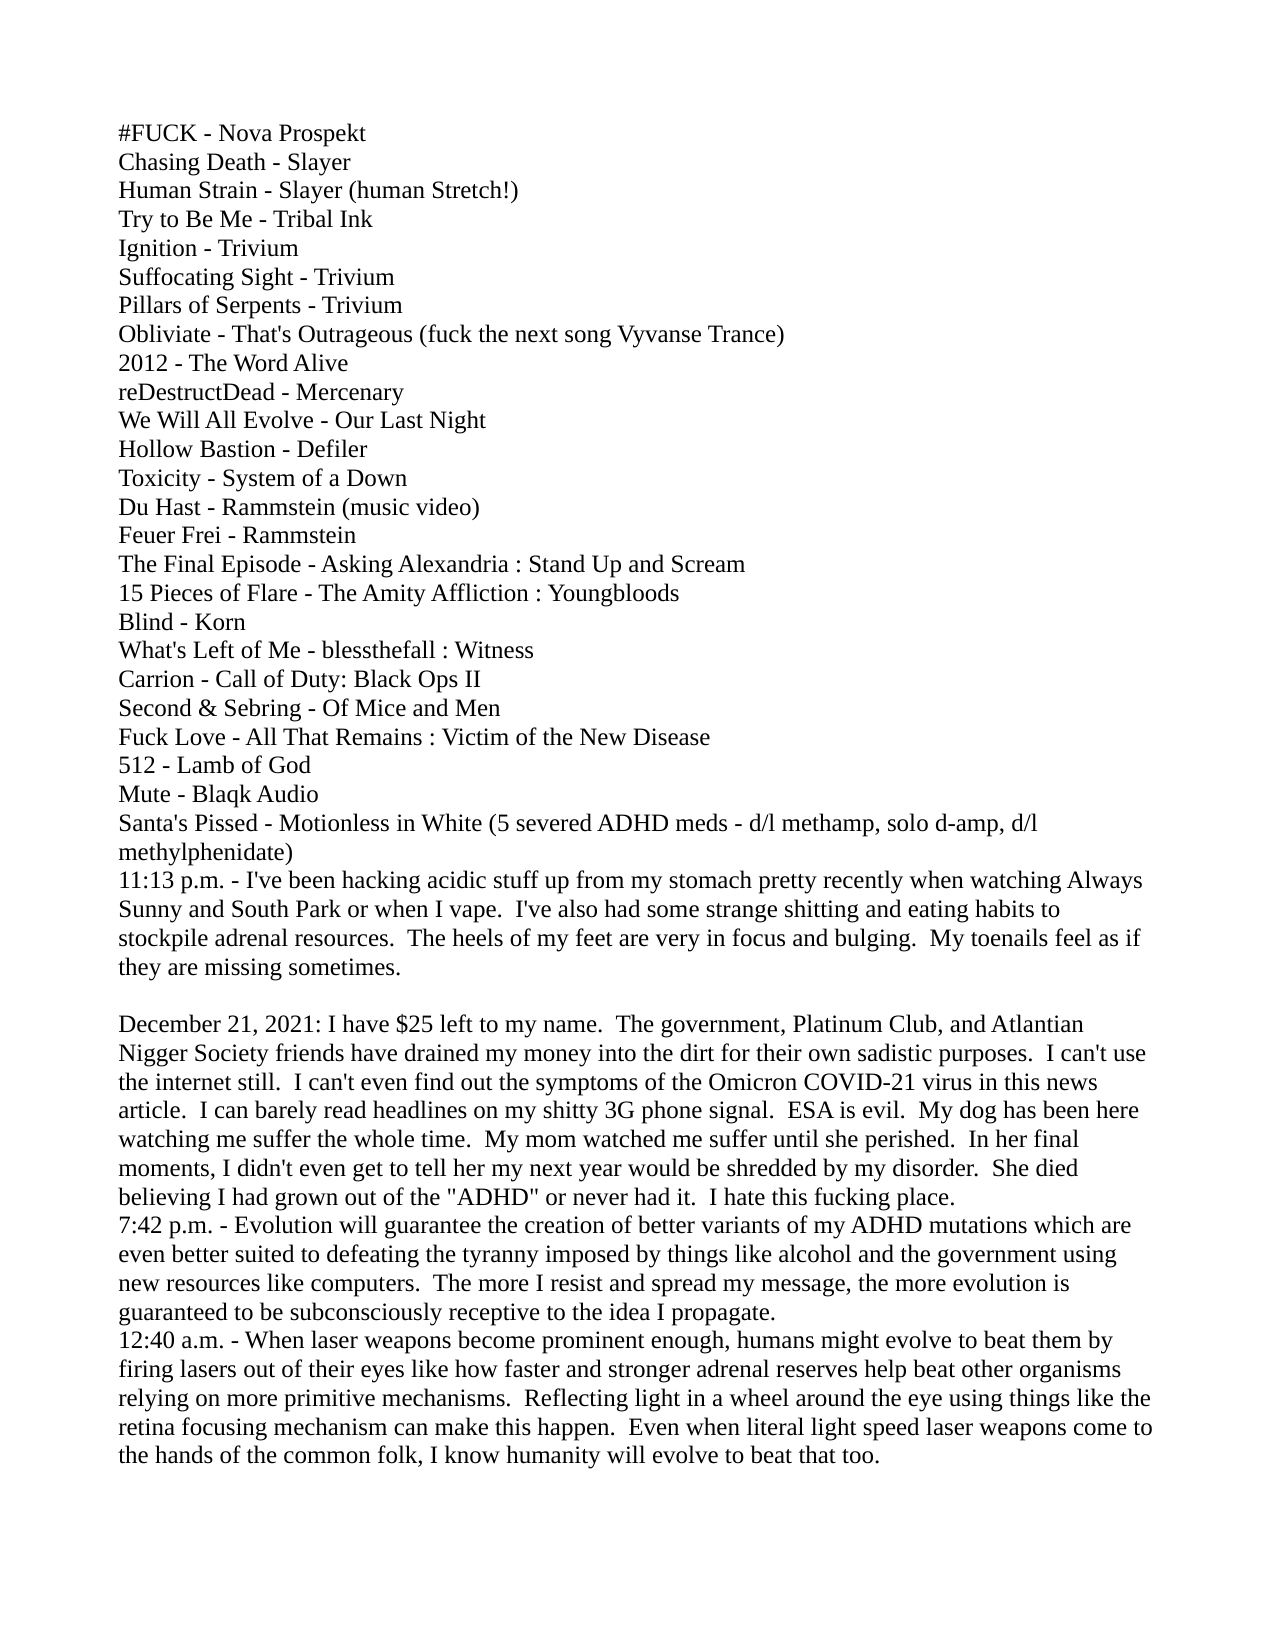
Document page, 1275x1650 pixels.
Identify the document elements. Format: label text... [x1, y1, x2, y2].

text December 21, 2021: I have $25 left to my name. The government, Platinum Club, and Atlantian Nigger Society friends have drained my money into the dirt for their own sadistic purposes. I can't use the internet still. I can't even find out the symptoms of the Omicron COVID-21 virus in this news article. I can barely read headlines on my shitty 3G phone signal. ESA is evil. My dog has been here watching me suffer the whole time. My mom watched me suffer until she perished. In her final moments, I didn't even get to tell her my next year would be shredded by my disorder. She died believing I had grown out of the "ADHD" or never had it. I hate this fucking place. [118, 1009, 1157, 1211]
text Chasing Death - Slayer [118, 147, 1157, 176]
text Fuck Love - All That Remains : Victim of the New Disease [118, 722, 1157, 751]
text Obliviate - That's Outrageous (fuck the next song Vyvanse Trance) [118, 319, 1157, 348]
text 11:13 p.m. - I've been hacking acidic stuff up from my stomach pretty recently when watching Always Sunny and South Park or when I vape. I've also had some strange shitting and eating habits to stockpile adrenal resources. The heels of my feet are very in focus and bulging. My toenails feel as if they are missing sometimes. [118, 866, 1157, 981]
text What's Left of Me - blessthefall : Witness [118, 636, 1157, 664]
text Santa's Pissed - Motionless in White (5 severed ADHD meds - d/l methamp, solo d-amp, d/l methylphenidate) [118, 808, 1157, 866]
text 15 Pieces of Flare - The Amity Affliction : Youngbloods [118, 578, 1157, 607]
text Second & Sebring - Of Mice and Men [118, 693, 1157, 722]
text Mute - Blaqk Audio [118, 779, 1157, 808]
text 2012 - The Word Alive [118, 348, 1157, 377]
text Hollow Bastion - Defiler [118, 434, 1157, 463]
text Ignition - Trivium [118, 233, 1157, 262]
text reDestructDead - Mercenary [118, 377, 1157, 406]
text Blind - Korn [118, 607, 1157, 636]
text The Final Episode - Asking Alexandria : Stand Up and Scream [118, 549, 1157, 578]
text 7:42 p.m. - Evolution will guarantee the creation of better variants of my ADHD mutations which are even better suited to defeating the tyranny imposed by things like alcohol and the government using new resources like computers. The more I resist and spread my message, the more evolution is guaranteed to be subconsciously receptive to the idea I propagate. [118, 1211, 1157, 1326]
text 12:40 a.m. - When laser weapons become prominent enough, humans might evolve to beat them by firing lasers out of their eyes like how faster and stronger adrenal reserves help beat other organisms relying on more primitive mechanisms. Reflecting light in a wheel around the eye using things like the retina focusing mechanism can make this happen. Even when literal light speed laser weapons come to the hands of the common folk, I know humanity will evolve to beat that too. [118, 1326, 1157, 1469]
text Toxicity - System of a Down [118, 463, 1157, 492]
text Suffocating Sight - Trivium [118, 262, 1157, 291]
text Feuer Frei - Rammstein [118, 521, 1157, 549]
text Human Strain - Slayer (human Stretch!) [118, 176, 1157, 204]
text Du Hast - Rammstein (music video) [118, 492, 1157, 521]
text We Will All Evolve - Our Last Night [118, 406, 1157, 434]
text 512 - Lamb of God [118, 751, 1157, 779]
text Try to Be Me - Tribal Ink [118, 204, 1157, 233]
text Carrion - Call of Duty: Black Ops II [118, 664, 1157, 693]
text Pillars of Serpents - Trivium [118, 291, 1157, 319]
text #FUCK - Nova Prospekt [118, 118, 1157, 147]
